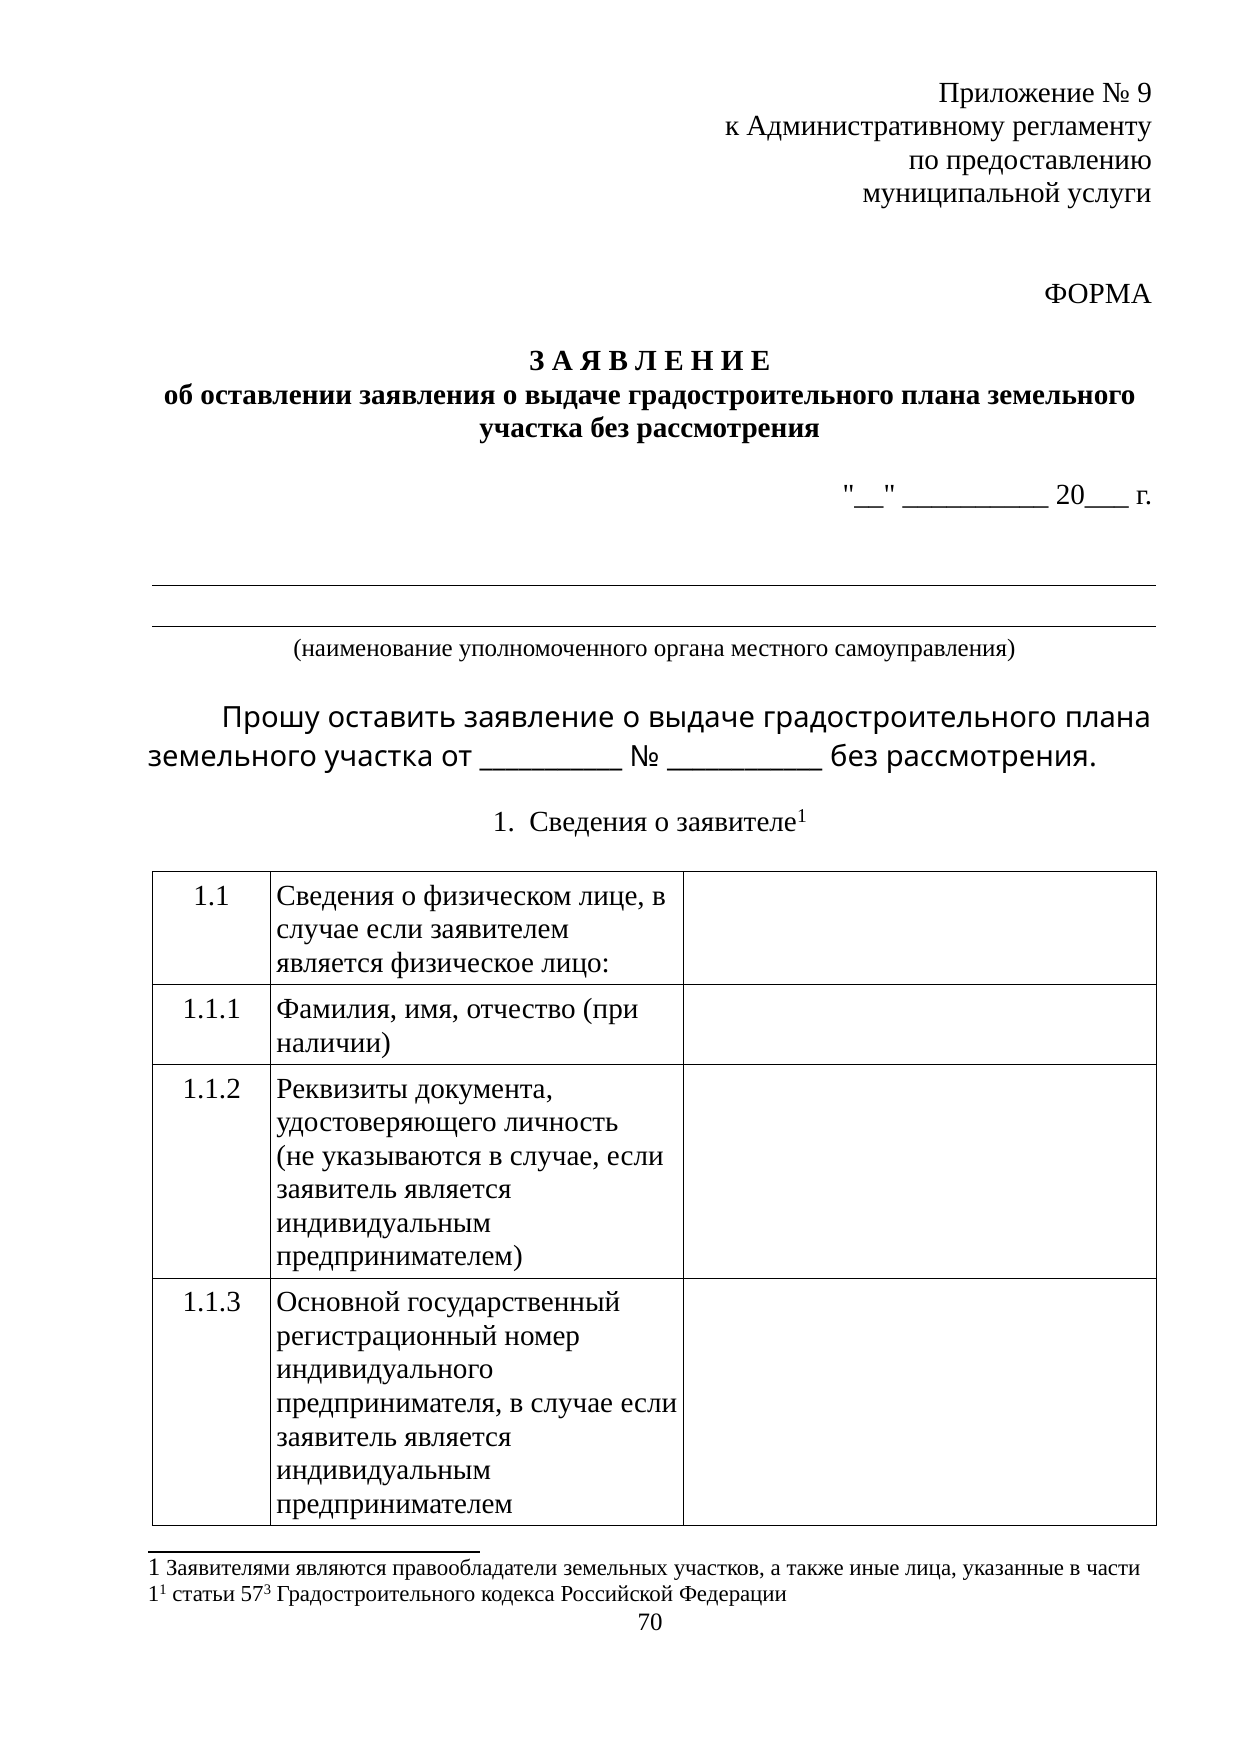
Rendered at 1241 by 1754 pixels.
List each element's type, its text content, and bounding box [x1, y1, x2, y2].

table_cell 1.1.1 [153, 985, 270, 1064]
text 1. Сведения о заявителе [148, 804, 1152, 838]
table_cell [684, 1279, 1156, 1525]
table_header Сведения о физическом лице, в случае если заявителем является физическое лицо: [271, 872, 683, 984]
table_cell 1.1.3 [153, 1279, 270, 1525]
text З А Я В Л Е Н И Е [148, 343, 1152, 377]
table_cell Реквизиты документа, удостоверяющего личность (не указываются в случае, если заявитель является индивидуальным предпринимателем) [271, 1065, 683, 1278]
table_cell [152, 586, 1156, 626]
table_header [152, 545, 1156, 585]
text ФОРМА [561, 276, 1152, 310]
table_cell (наименование уполномоченного органа местного самоуправления) [152, 627, 1156, 667]
table_header 1.1 [153, 872, 270, 984]
table_header [684, 872, 1156, 984]
table_cell [684, 1065, 1156, 1278]
table_cell [684, 985, 1156, 1064]
text муниципальной услуги [561, 176, 1152, 209]
text об оставлении заявления о выдаче градостроительного плана земельного участка без рассмотрения [148, 377, 1152, 444]
text к Административному регламенту [561, 108, 1152, 142]
text Прошу оставить заявление о выдаче градостроительного плана земельного участка от ___________ № ____________ без рассмотрения. [148, 696, 1152, 775]
text по предоставлению [561, 142, 1152, 176]
text "__" __________ 20___ г. [148, 477, 1152, 511]
table_cell Фамилия, имя, отчество (при наличии) [271, 985, 683, 1064]
text Заявителями являются правообладатели земельных участков, а также иные лица, указанные в части 11 статьи 573 Градостроительного кодекса Российской Федерации [148, 1552, 1152, 1607]
text Приложение № 9 [561, 75, 1152, 108]
table_cell Основной государственный регистрационный номер индивидуального предпринимателя, в случае если заявитель является индивидуальным предпринимателем [271, 1279, 683, 1525]
table_cell 1.1.2 [153, 1065, 270, 1278]
